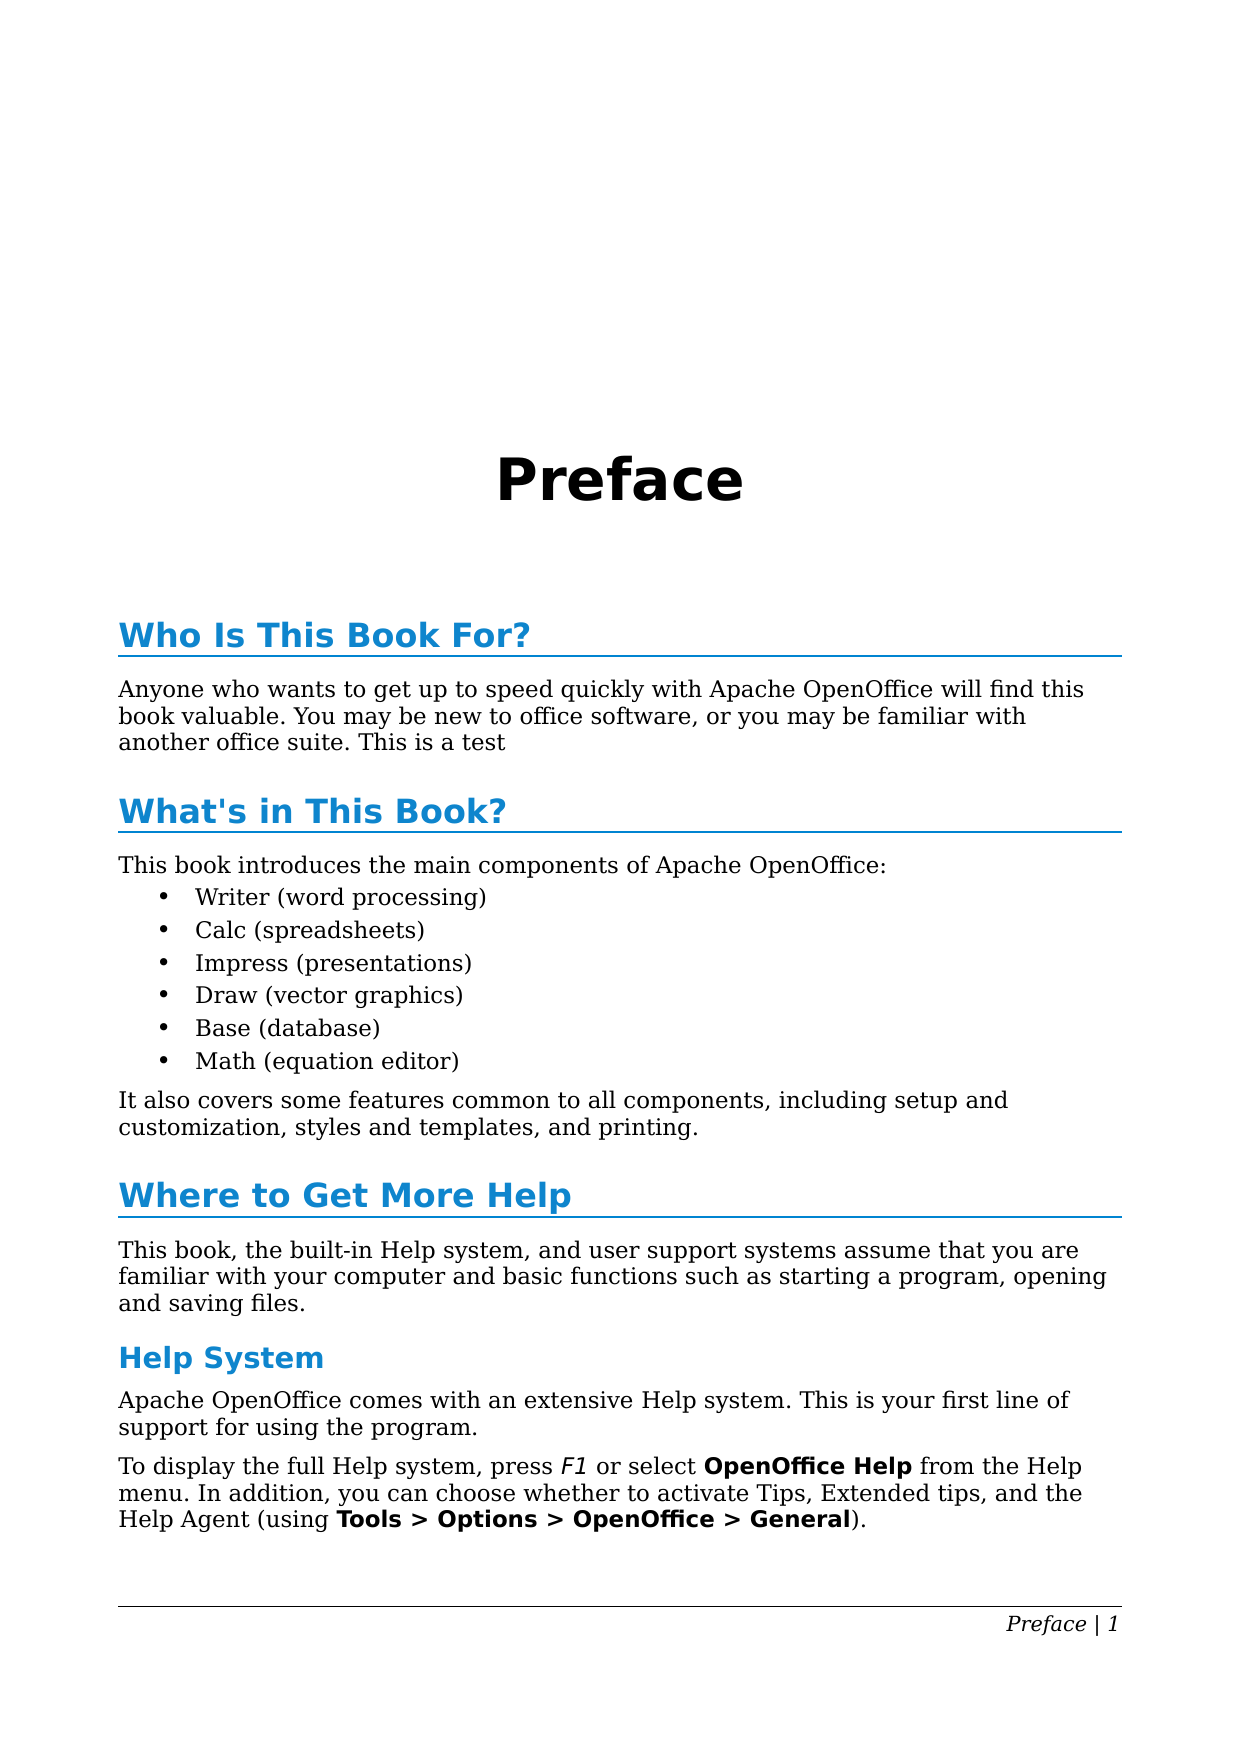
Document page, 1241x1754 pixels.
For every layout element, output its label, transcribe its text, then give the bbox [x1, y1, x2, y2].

text It also covers some features common to all components, including setup and customization, styles and templates, and printing. [118, 1087, 1122, 1141]
list Calc (spreadsheets) [156, 915, 1122, 944]
list Impress (presentations) [156, 948, 1122, 977]
list Base (database) [156, 1013, 1122, 1042]
text This book, the built-in Help system, and user support systems assume that you are familiar with your computer and basic functions such as starting a program, opening and saving files. [118, 1237, 1122, 1317]
list This book introduces the main components of Apache OpenOffice: [118, 852, 1122, 879]
text To display the full Help system, press F1 or select OpenOffice Help from the Help menu. In addition, you can choose whether to activate Tips, Extended tips, and the Help Agent (using Tools > Options > OpenOffice > General). [118, 1453, 1122, 1533]
subtitle Where to Get More Help [118, 1177, 1122, 1216]
list Draw (vector graphics) [156, 981, 1122, 1010]
text Apache OpenOffice comes with an extensive Help system. This is your first line of support for using the program. [118, 1387, 1122, 1441]
subtitle Who Is This Book For? [118, 616, 1122, 655]
text Anyone who wants to get up to speed quickly with Apache OpenOffice will find this book valuable. You may be new to office software, or you may be familiar with another office suite. This is a test [118, 676, 1122, 756]
subtitle Preface [118, 446, 1122, 514]
list Math (equation editor) [156, 1046, 1122, 1075]
subtitle What's in This Book? [118, 792, 1122, 831]
subtitle Help System [118, 1341, 1122, 1375]
list Writer (word processing) [156, 882, 1122, 912]
